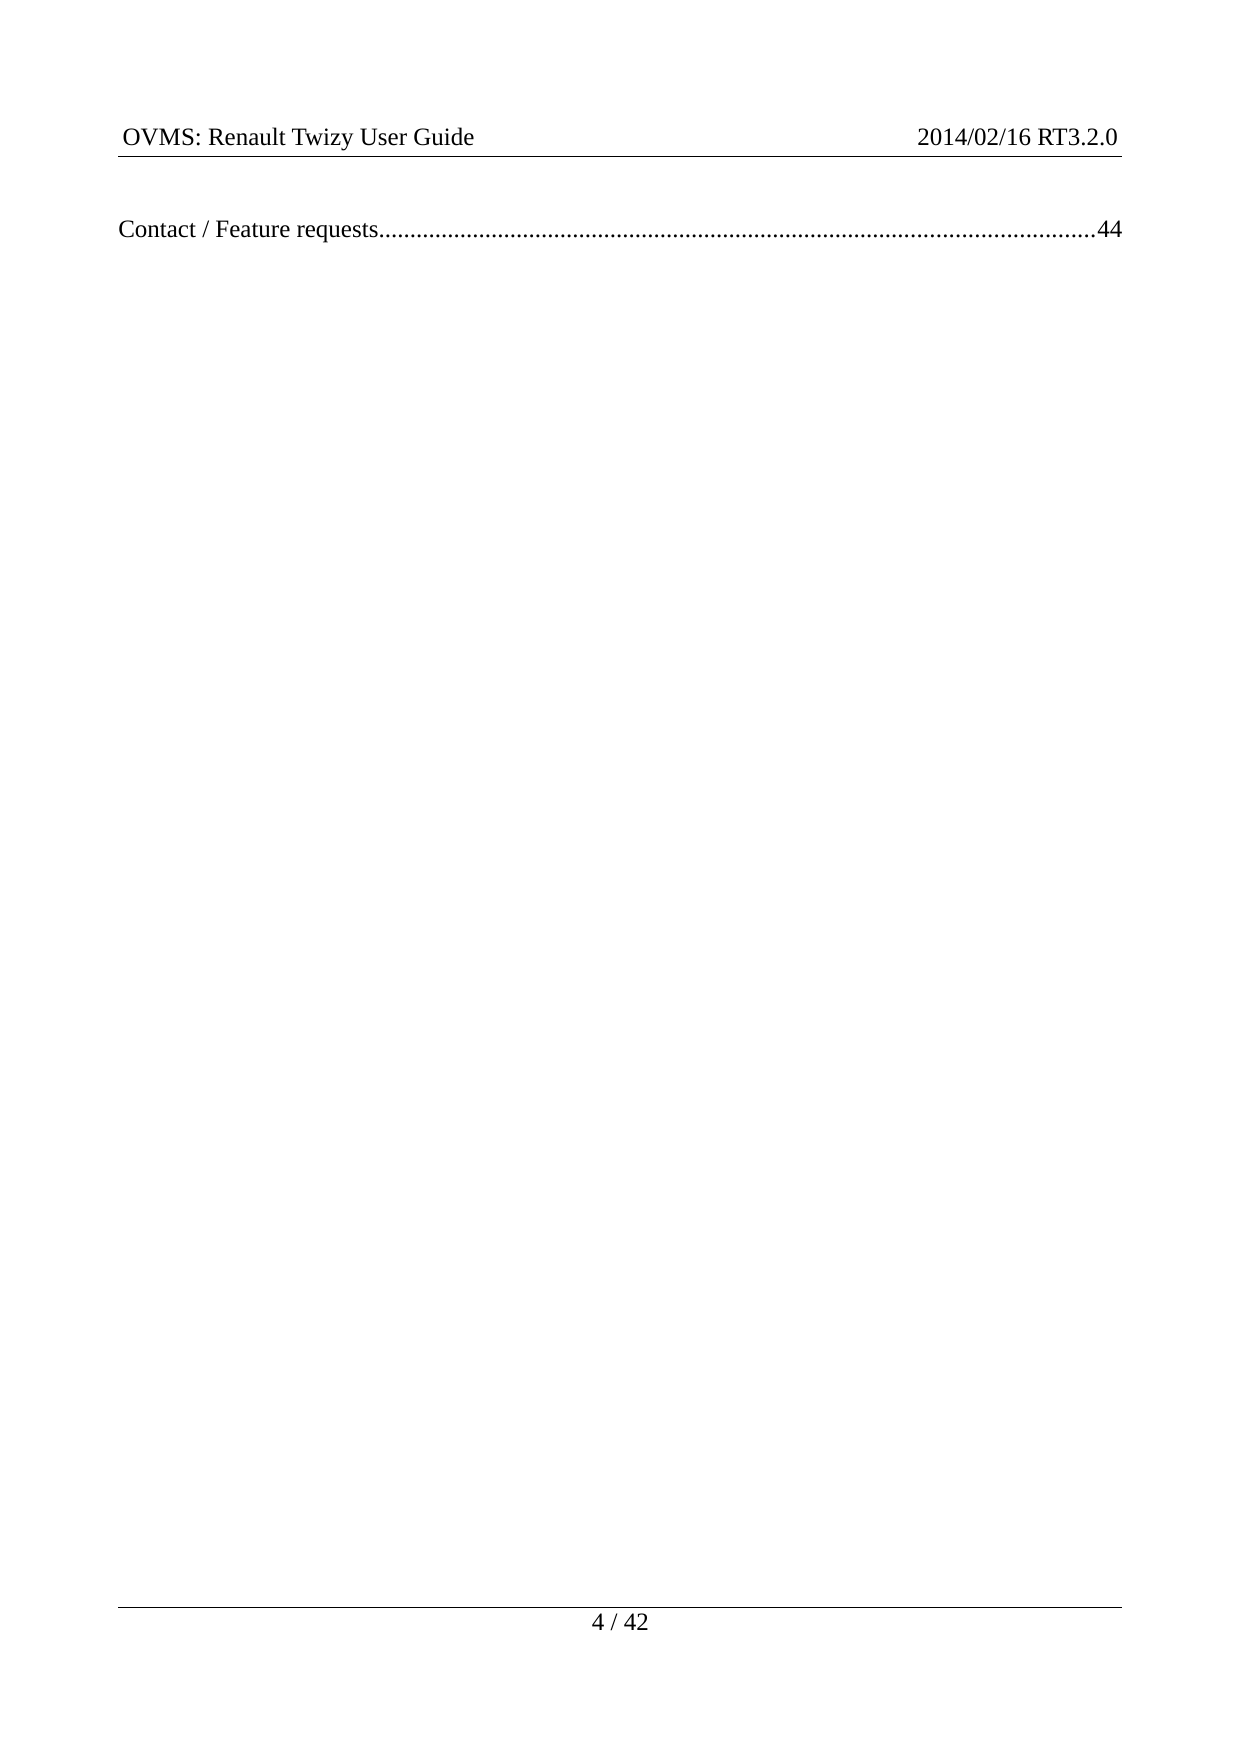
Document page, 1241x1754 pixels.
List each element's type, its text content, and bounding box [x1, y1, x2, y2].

text Contact / Feature requests 44 [118, 214, 1122, 243]
